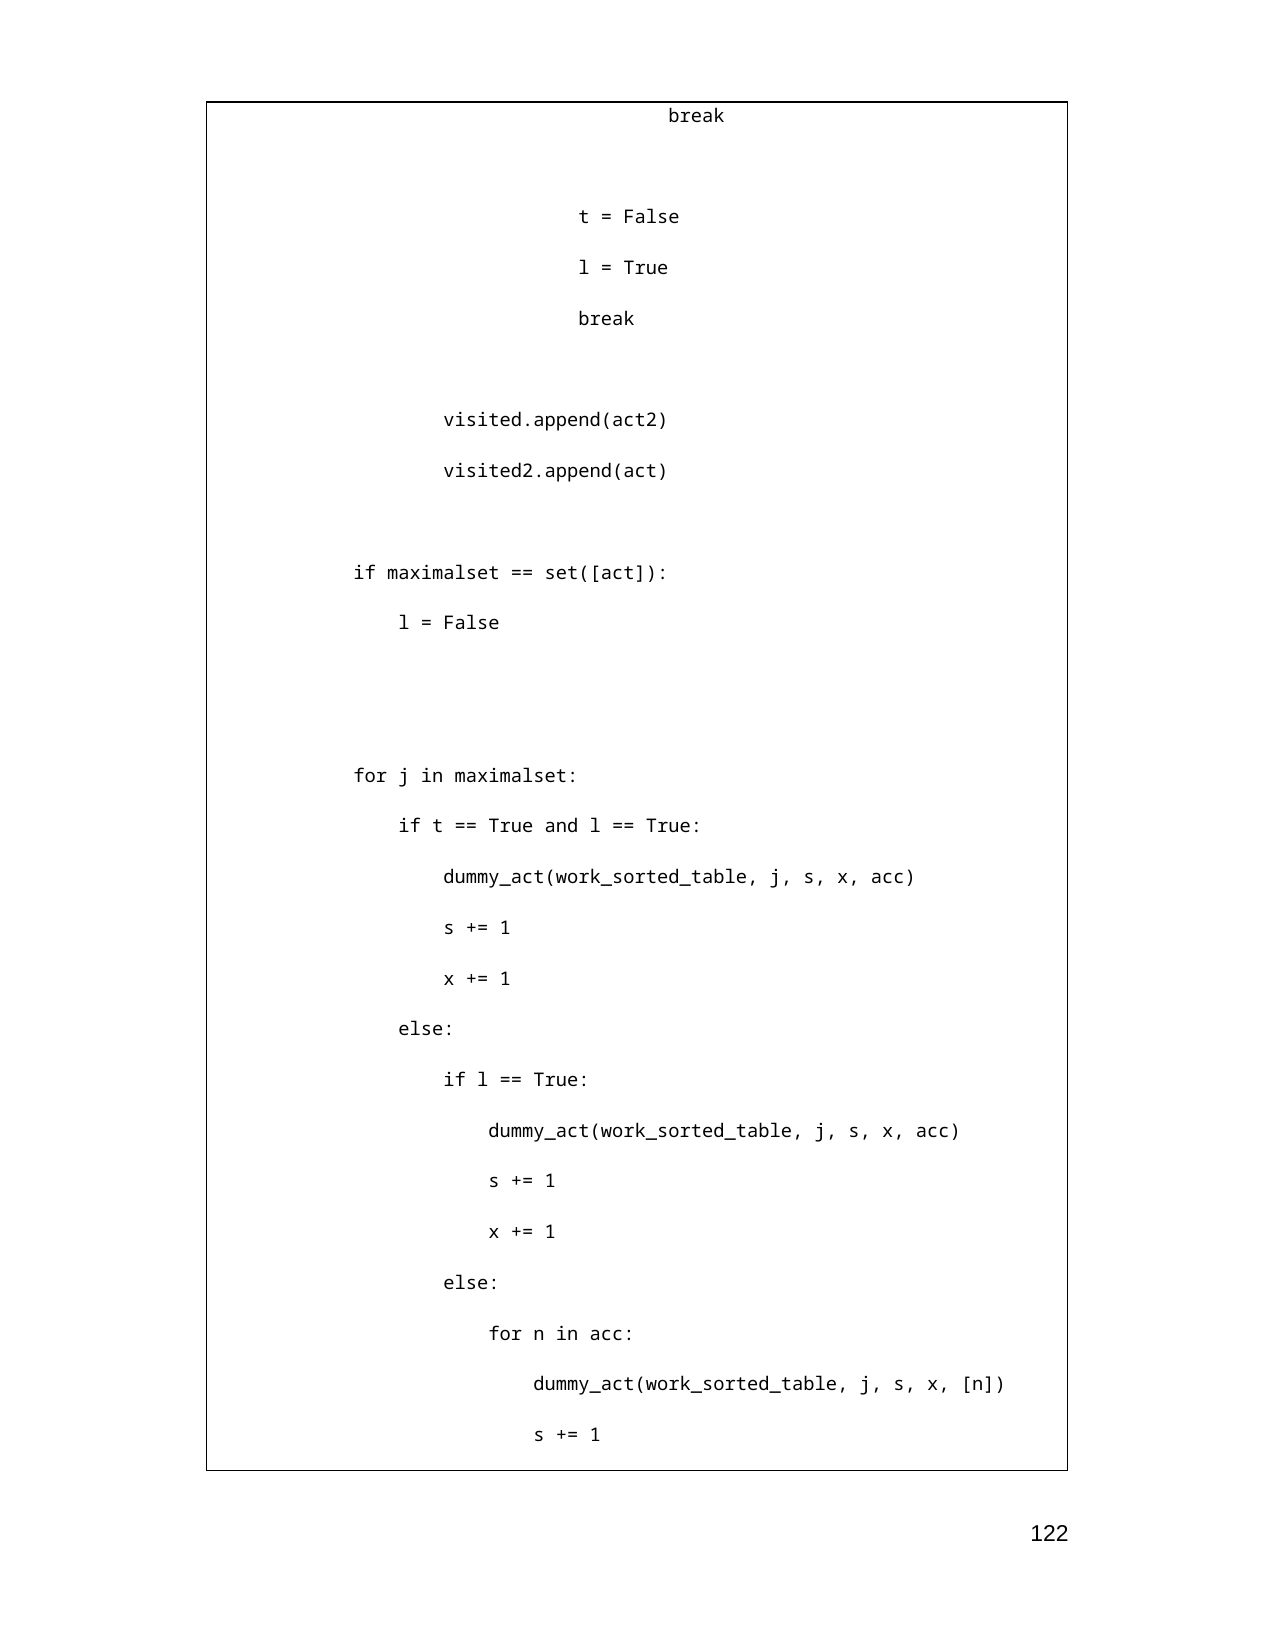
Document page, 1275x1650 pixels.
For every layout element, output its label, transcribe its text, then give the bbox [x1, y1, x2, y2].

table_header break t = False l = True break visited.append(act2) visited2.append(act) if maximalset == set([act]): l = False for j in maximalset: if t == True and l == True: dummy_act(work_sorted_table, j, s, x, acc) s += 1 x += 1 else: if l == True: dummy_act(work_sorted_table, j, s, x, acc) s += 1 x += 1 else: for n in acc: dummy_act(work_sorted_table, j, s, x, [n]) s += 1 [207, 103, 1067, 1470]
